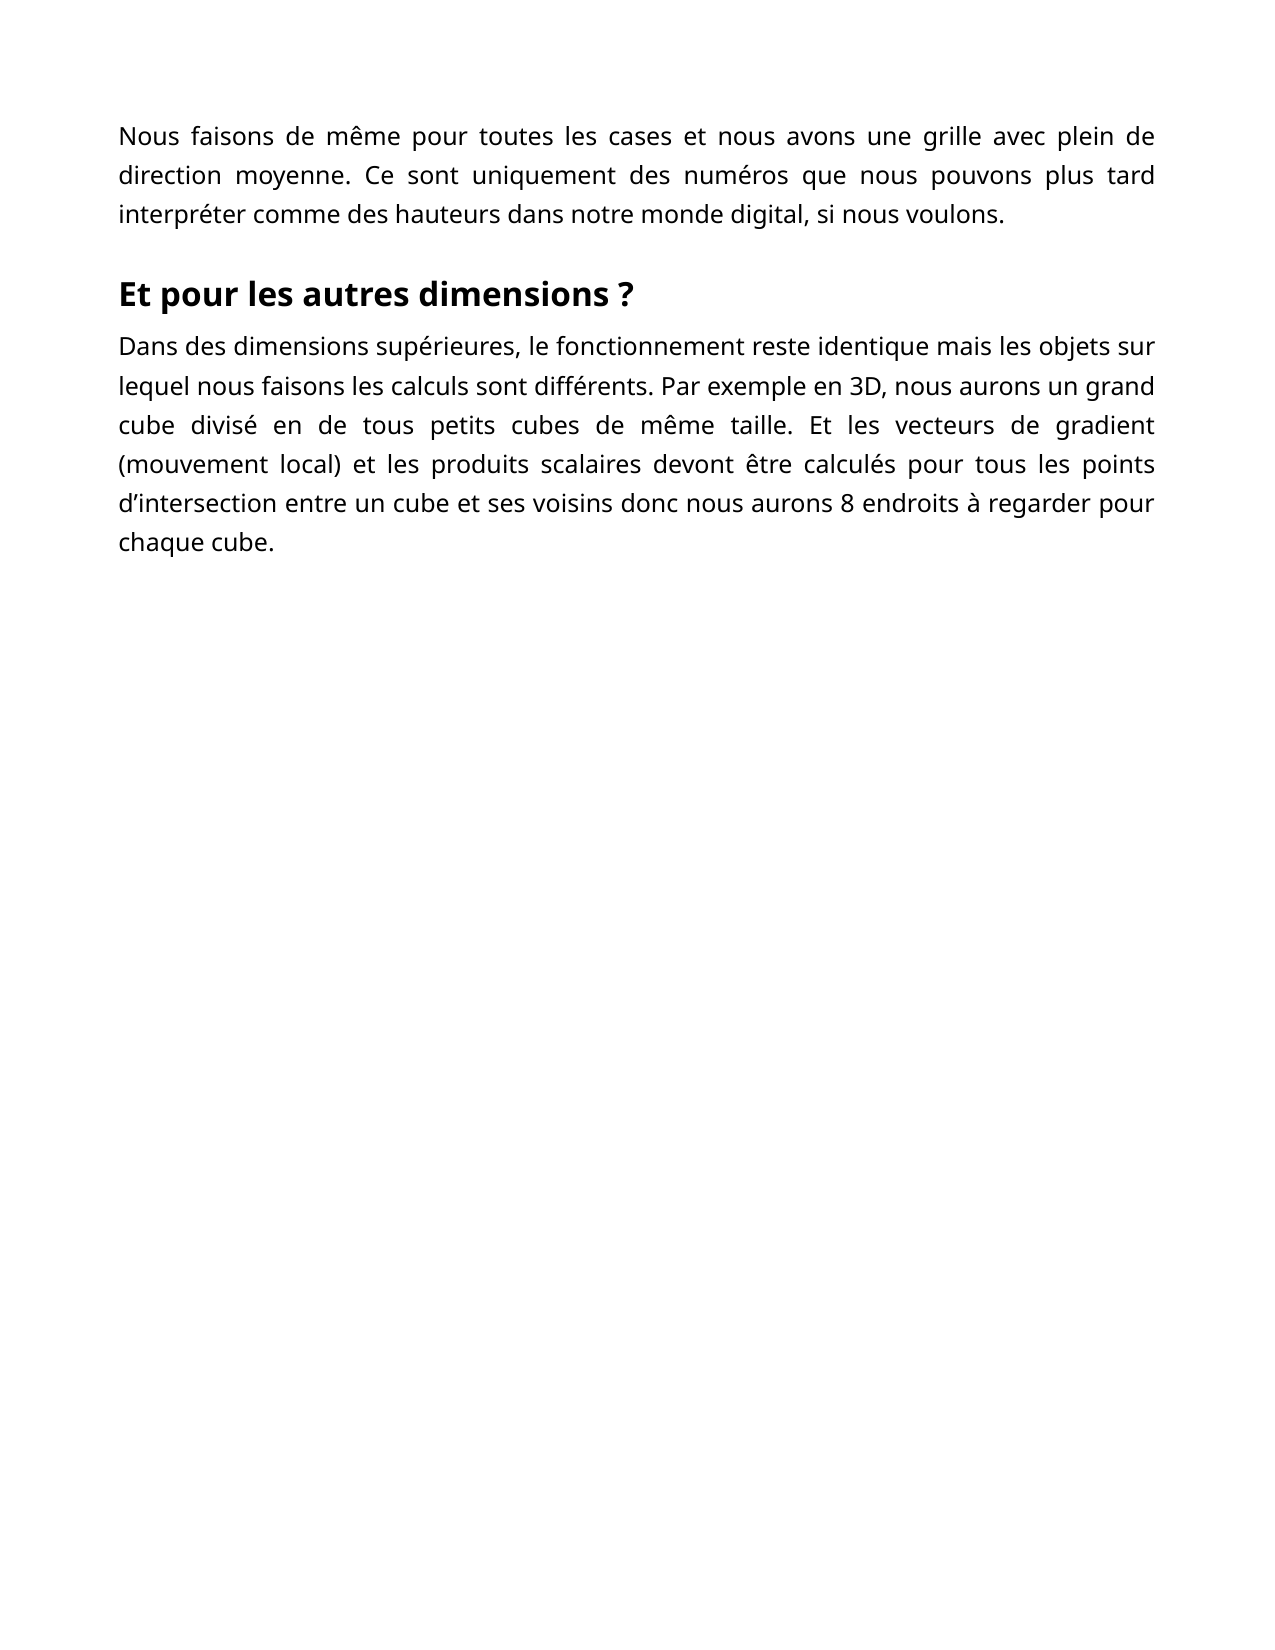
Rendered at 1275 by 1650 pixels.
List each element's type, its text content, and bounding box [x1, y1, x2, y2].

text Dans des dimensions supérieures, le fonctionnement reste identique mais les objets sur lequel nous faisons les calculs sont différents. Par exemple en 3D, nous aurons un grand cube divisé en de tous petits cubes de même taille. Et les vecteurs de gradient (mouvement local) et les produits scalaires devont être calculés pour tous les points d’intersection entre un cube et ses voisins donc nous aurons 8 endroits à regarder pour chaque cube. [118, 329, 1157, 559]
subtitle Et pour les autres dimensions ? [118, 271, 1157, 316]
text Nous faisons de même pour toutes les cases et nous avons une grille avec plein de direction moyenne. Ce sont uniquement des numéros que nous pouvons plus tard interpréter comme des hauteurs dans notre monde digital, si nous voulons. [118, 118, 1157, 231]
